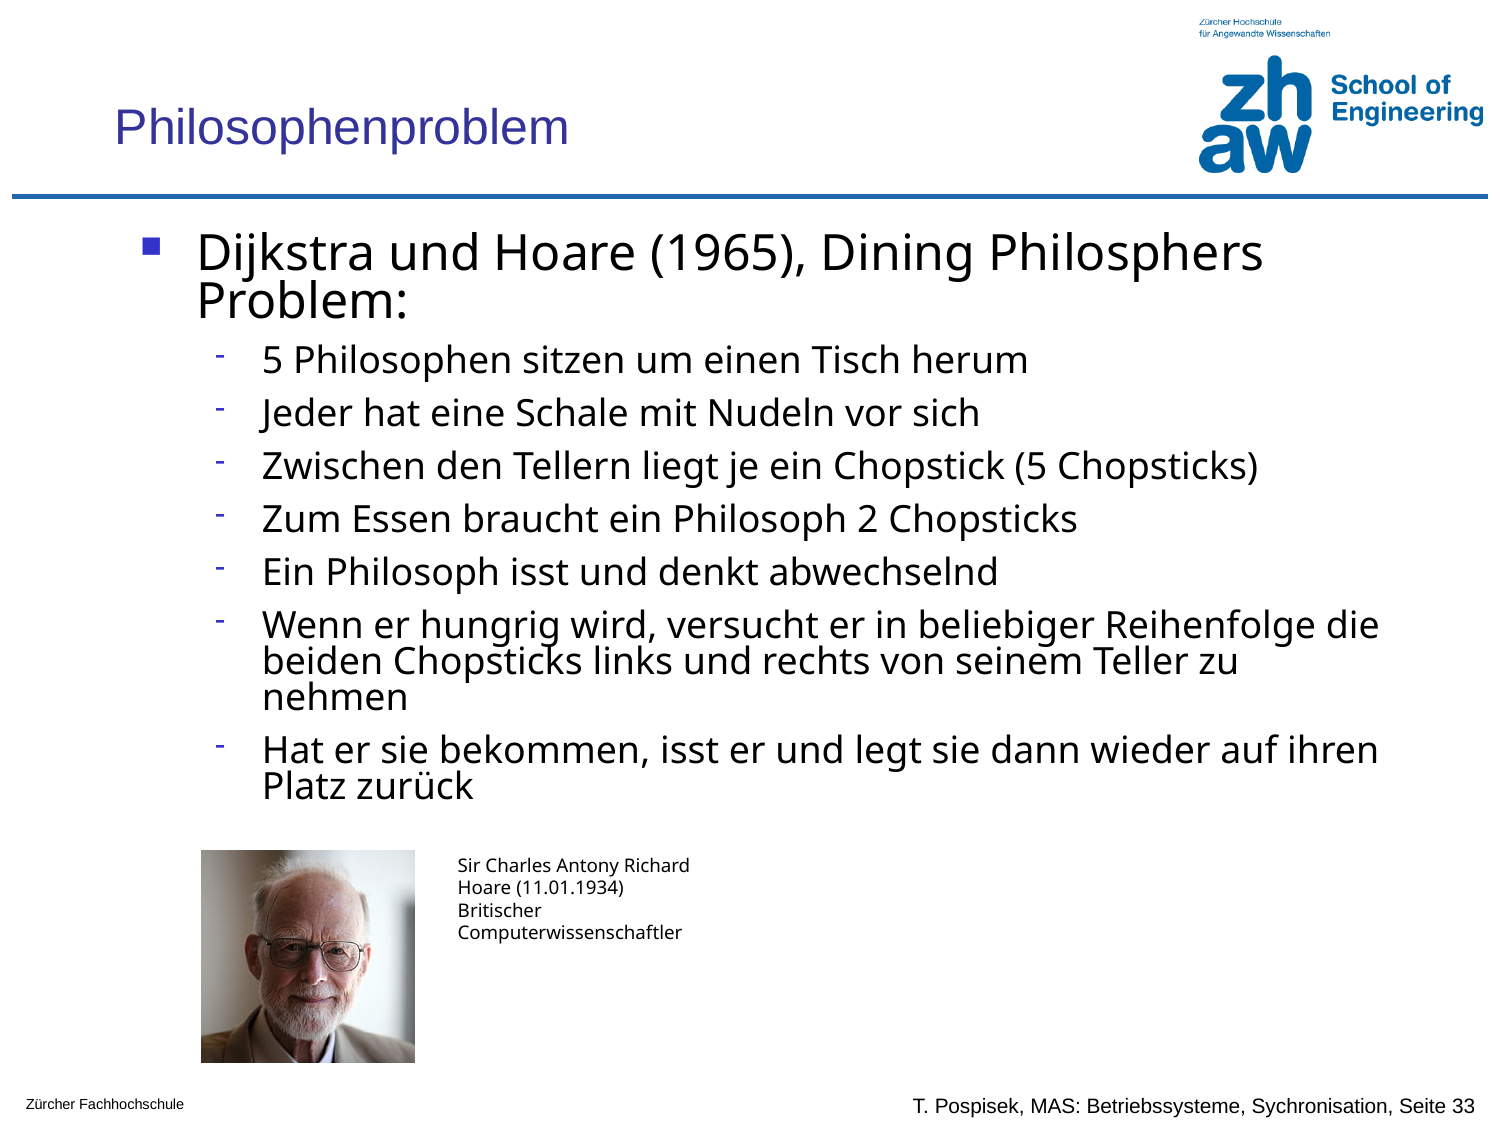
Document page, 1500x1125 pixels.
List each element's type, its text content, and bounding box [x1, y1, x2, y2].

text_box Sir Charles Antony Richard Hoare (11.01.1934) Britischer Computerwissenschaftler [442, 846, 739, 951]
picture [1199, 19, 1483, 173]
title Philosophenproblem [99, 50, 1379, 163]
list Dijkstra und Hoare (1965), Dining Philosphers Problem: 5 Philosophen sitzen um einen Tisch herum Jeder hat eine Schale mit Nudeln vor sich Zwischen den Tellern liegt je ein Chopstick (5 Chopsticks) Zum Essen braucht ein Philosoph 2 Chopsticks Ein Philosoph isst und denkt abwechselnd Wenn er hungrig wird, versucht er in beliebiger Reihenfolge die beiden Chopsticks links und rechts von seinem Teller zu nehmen Hat er sie bekommen, isst er und legt sie dann wieder auf ihren Platz zurück [125, 224, 1400, 835]
picture [201, 850, 415, 1063]
